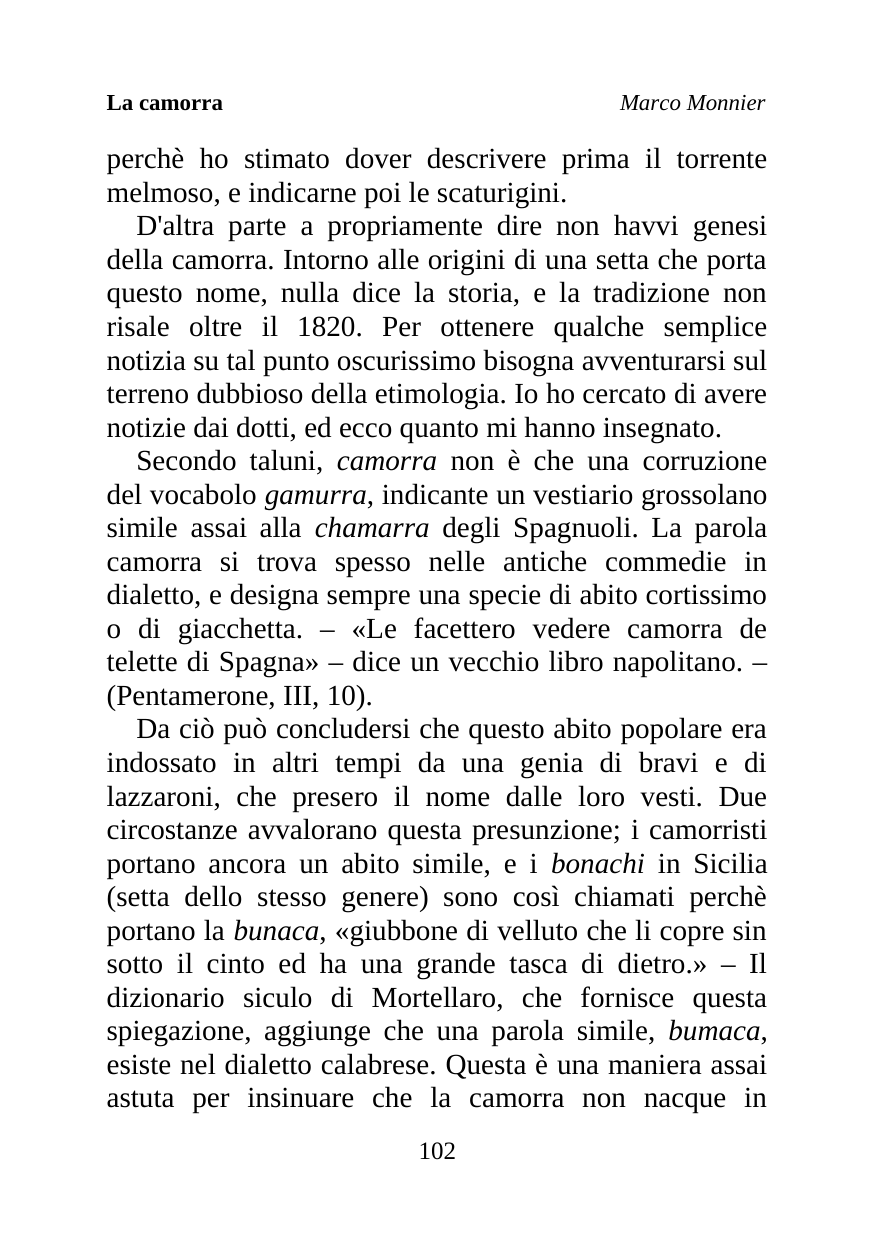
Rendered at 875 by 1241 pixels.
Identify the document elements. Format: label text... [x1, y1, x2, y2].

text Da ciò può concludersi che questo abito popolare era indossato in altri tempi da una genia di bravi e di lazzaroni, che presero il nome dalle loro vesti. Due circostanze avvalorano questa presunzione; i camorristi portano ancora un abito simile, e i bonachi in Sicilia (setta dello stesso genere) sono così chiamati perchè portano la bunaca, «giubbone di velluto che li copre sin sotto il cinto ed ha una grande tasca di dietro.» – Il dizionario siculo di Mortellaro, che fornisce questa spiegazione, aggiunge che una parola simile, bumaca, esiste nel dialetto calabrese. Questa è una maniera assai astuta per insinuare che la camorra non nacque in [106, 712, 768, 1114]
text Secondo taluni, camorra non è che una corruzione del vocabolo gamurra, indicante un vestiario grossolano simile assai alla chamarra degli Spagnuoli. La parola camorra si trova spesso nelle antiche commedie in dialetto, e designa sempre una specie di abito cortissimo o di giacchetta. – «Le facettero vedere camorra de telette di Spagna» – dice un vecchio libro napolitano. – (Pentamerone, III, 10). [106, 443, 768, 712]
text perchè ho stimato dover descrivere prima il torrente melmoso, e indicarne poi le scaturigini. [106, 141, 768, 208]
text D'altra parte a propriamente dire non havvi genesi della camorra. Intorno alle origini di una setta che porta questo nome, nulla dice la storia, e la tradizione non risale oltre il 1820. Per ottenere qualche semplice notizia su tal punto oscurissimo bisogna avventurarsi sul terreno dubbioso della etimologia. Io ho cercato di avere notizie dai dotti, ed ecco quanto mi hanno insegnato. [106, 208, 768, 443]
